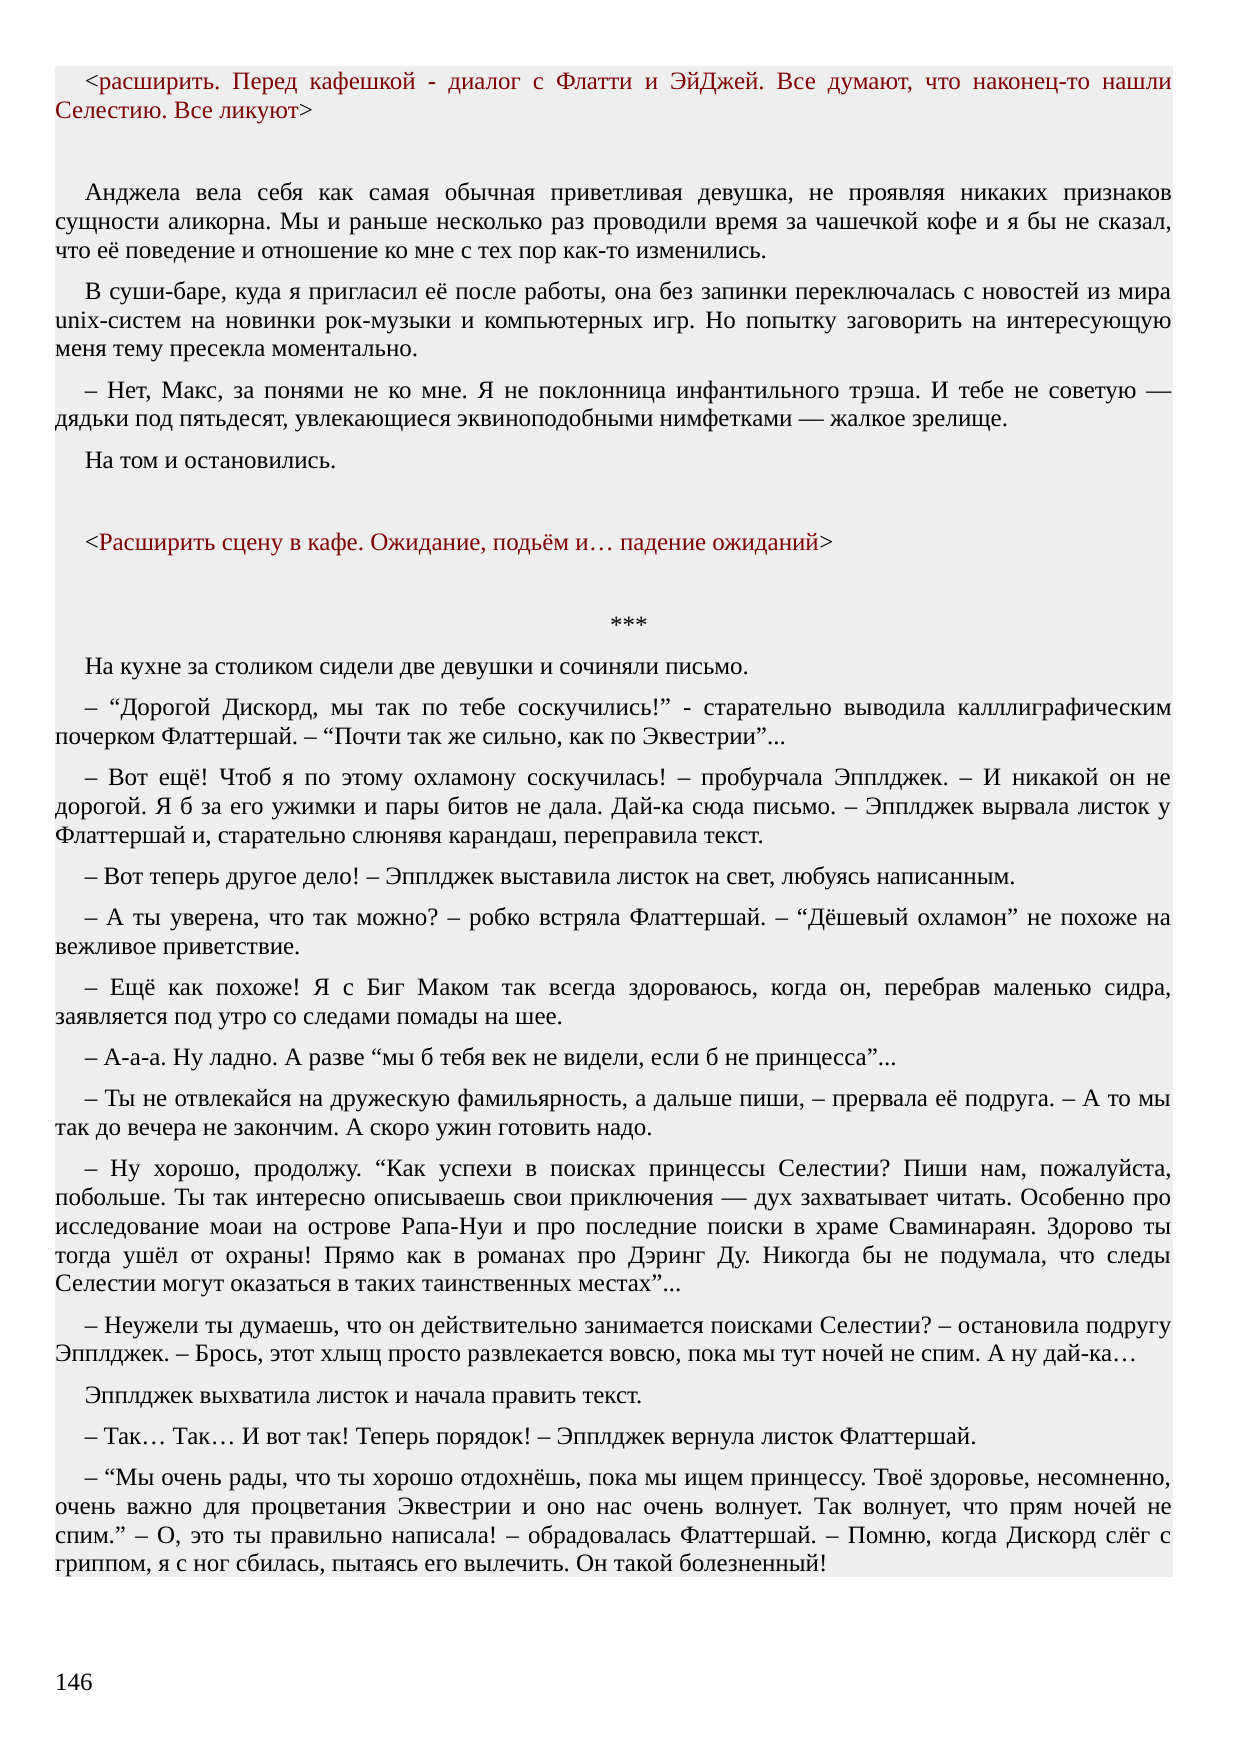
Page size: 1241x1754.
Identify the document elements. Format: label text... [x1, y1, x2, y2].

text – Вот теперь другое дело! – Эпплджек выставила листок на свет, любуясь написанным. [55, 861, 1173, 890]
text <Расширить сцену в кафе. Ожидание, подьём и… падение ожиданий> [55, 527, 1173, 556]
text На кухне за столиком сидели две девушки и сочиняли письмо. [55, 651, 1173, 680]
text – Нет, Макс, за понями не ко мне. Я не поклонница инфантильного трэша. И тебе не советую — дядьки под пятьдесят, увлекающиеся эквиноподобными нимфетками — жалкое зрелище. [55, 375, 1173, 432]
text – Вот ещё! Чтоб я по этому охламону соскучилась! – пробурчала Эпплджек. – И никакой он не дорогой. Я б за его ужимки и пары битов не дала. Дай-ка сюда письмо. – Эпплджек вырвала листок у Флаттершай и, старательно слюнявя карандаш, переправила текст. [55, 762, 1173, 848]
text – Неужели ты думаешь, что он действительно занимается поисками Селестии? – остановила подругу Эпплджек. – Брось, этот хлыщ просто развлекается вовсю, пока мы тут ночей не спим. А ну дай-ка… [55, 1310, 1173, 1367]
text – “Мы очень рады, что ты хорошо отдохнёшь, пока мы ищем принцессу. Твоё здоровье, несомненно, очень важно для процветания Эквестрии и оно нас очень волнует. Так волнует, что прям ночей не спим.” – О, это ты правильно написала! – обрадовалась Флаттершай. – Помню, когда Дискорд слёг с гриппом, я с ног сбилась, пытаясь его вылечить. Он такой болезненный! [55, 1462, 1173, 1577]
text Анджела вела себя как самая обычная приветливая девушка, не проявляя никаких признаков сущности аликорна. Мы и раньше несколько раз проводили время за чашечкой кофе и я бы не сказал, что её поведение и отношение ко мне с тех пор как-то изменились. [55, 177, 1173, 263]
text – Ты не отвлекайся на дружескую фамильярность, а дальше пиши, – прервала её подруга. – А то мы так до вечера не закончим. А скоро ужин готовить надо. [55, 1083, 1173, 1141]
text Эпплджек выхватила листок и начала править текст. [55, 1380, 1173, 1408]
text <расширить. Перед кафешкой - диалог с Флатти и ЭйДжей. Все думают, что наконец-то нашли Селестию. Все ликуют> [55, 66, 1173, 123]
text – Ещё как похоже! Я с Биг Маком так всегда здороваюсь, когда он, перебрав маленько сидра, заявляется под утро со следами помады на шее. [55, 972, 1173, 1030]
text – “Дорогой Дискорд, мы так по тебе соскучились!” - старательно выводила калллиграфическим почерком Флаттершай. – “Почти так же сильно, как по Эквестрии”... [55, 692, 1173, 750]
text *** [55, 610, 1173, 638]
text – Так… Так… И вот так! Теперь порядок! – Эпплджек вернула листок Флаттершай. [55, 1421, 1173, 1450]
text – Ну хорошо, продолжу. “Как успехи в поисках принцессы Селестии? Пиши нам, пожалуйста, побольше. Ты так интересно описываешь свои приключения — дух захватывает читать. Особенно про исследование моаи на острове Рапа-Нуи и про последние поиски в храме Сваминараян. Здорово ты тогда ушёл от охраны! Прямо как в романах про Дэринг Ду. Никогда бы не подумала, что следы Селестии могут оказаться в таких таинственных местах”... [55, 1153, 1173, 1297]
text На том и остановились. [55, 445, 1173, 473]
text – А-а-а. Ну ладно. А разве “мы б тебя век не видели, если б не принцесса”... [55, 1042, 1173, 1071]
text – А ты уверена, что так можно? – робко встряла Флаттершай. – “Дёшевый охламон” не похоже на вежливое приветствие. [55, 902, 1173, 960]
text В суши-баре, куда я пригласил её после работы, она без запинки переключалась с новостей из мира unix-систем на новинки рок-музыки и компьютерных игр. Но попытку заговорить на интересующую меня тему пресекла моментально. [55, 276, 1173, 362]
